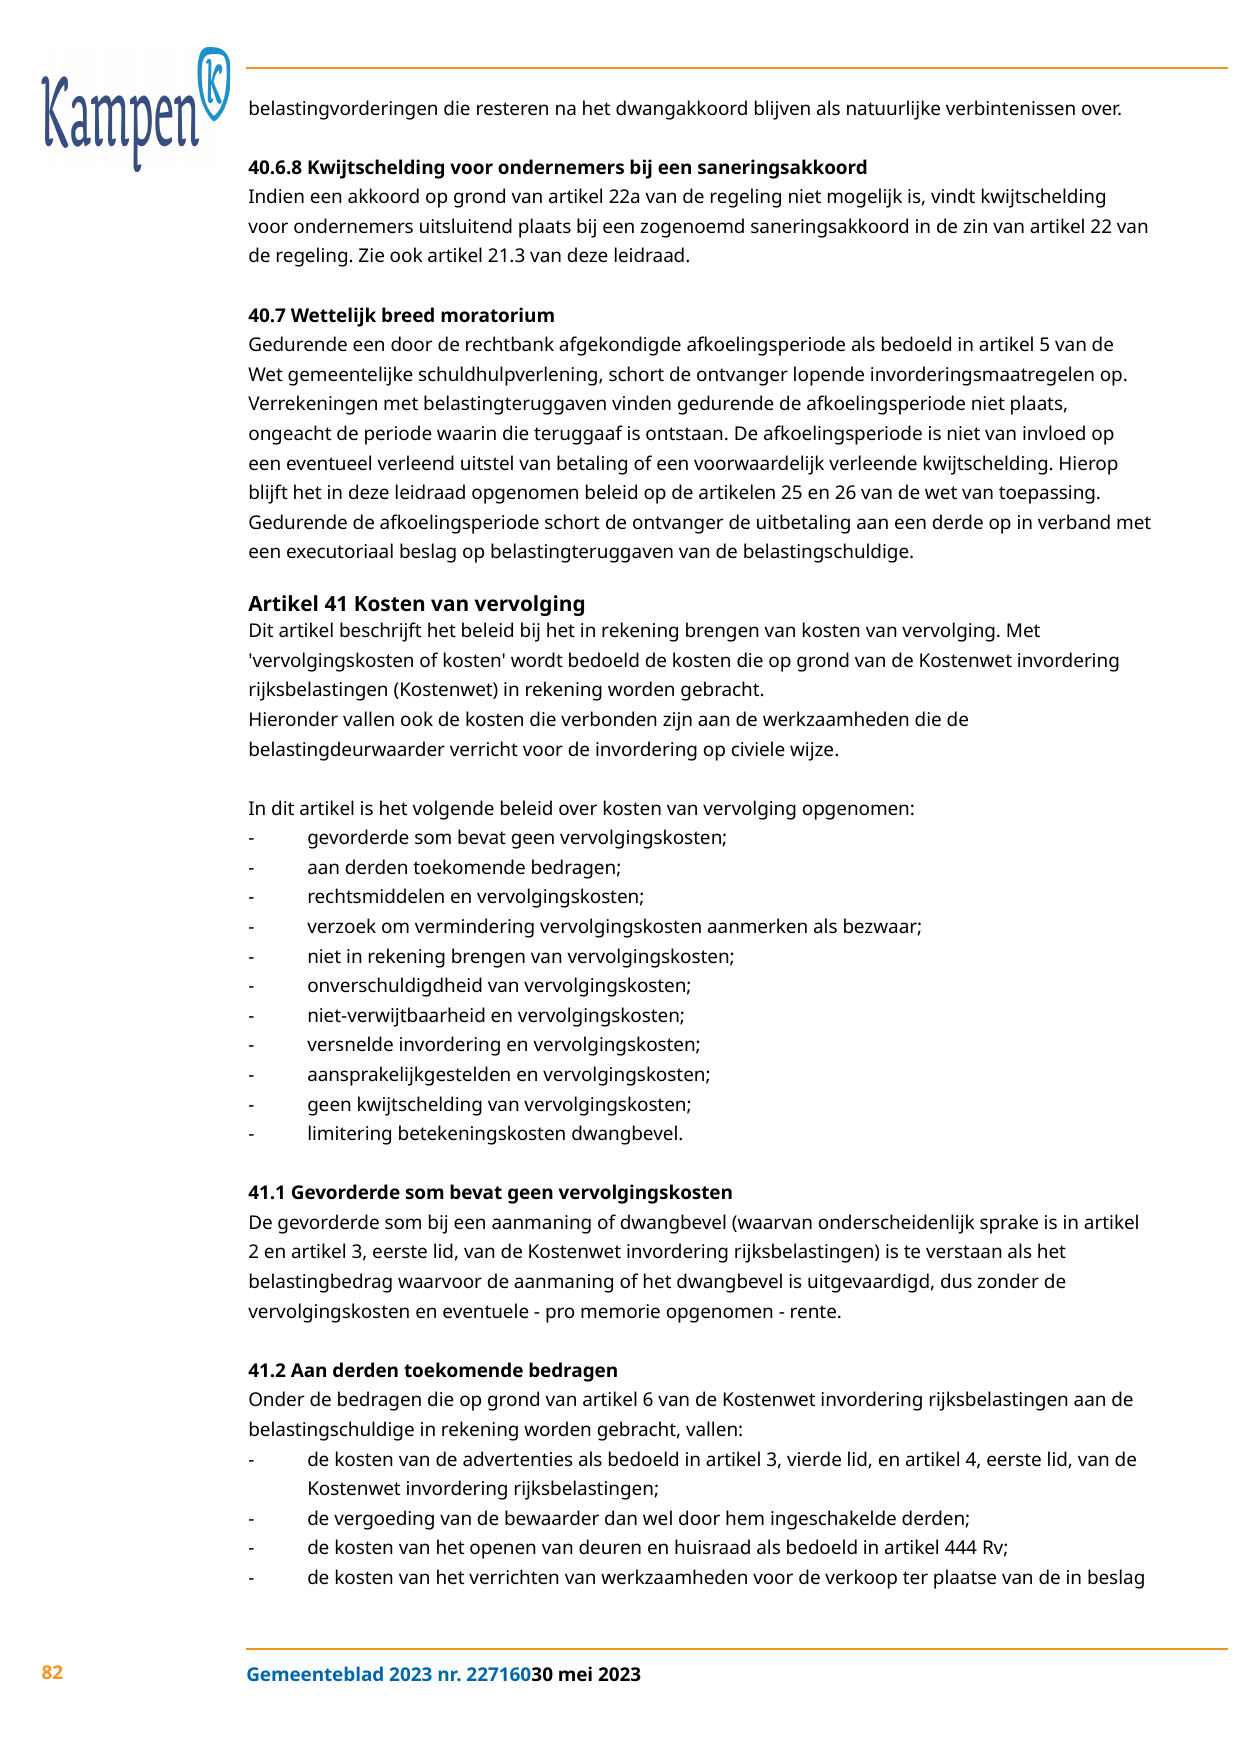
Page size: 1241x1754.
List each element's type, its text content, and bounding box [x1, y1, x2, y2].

text Indien een akkoord op grond van artikel 22a van de regeling niet mogelijk is, vindt kwijtschelding voor ondernemers uitsluitend plaats bij een zogenoemd saneringsakkoord in de zin van artikel 22 van de regeling. Zie ook artikel 21.3 van deze leidraad. [248, 183, 1152, 268]
list verzoek om vermindering vervolgingskosten aanmerken als bezwaar; [248, 913, 1152, 939]
text 41.1 Gevorderde som bevat geen vervolgingskosten [248, 1179, 1152, 1205]
list de kosten van het verrichten van werkzaamheden voor de verkoop ter plaatse van de in beslag [248, 1564, 1152, 1590]
text 40.7 Wettelijk breed moratorium [248, 302, 1152, 328]
list geen kwijtschelding van vervolgingskosten; [248, 1091, 1152, 1116]
text Artikel 41 Kosten van vervolging [248, 589, 1152, 617]
list onverschuldigdheid van vervolgingskosten; [248, 972, 1152, 998]
text 41.2 Aan derden toekomende bedragen [248, 1357, 1152, 1383]
text De gevorderde som bij een aanmaning of dwangbevel (waarvan onderscheidenlijk sprake is in artikel 2 en artikel 3, eerste lid, van de Kostenwet invordering rijksbelastingen) is te verstaan als het belastingbedrag waarvoor de aanmaning of het dwangbevel is uitgevaardigd, dus zonder de vervolgingskosten en eventuele - pro memorie opgenomen - rente. [248, 1209, 1152, 1323]
text In dit artikel is het volgende beleid over kosten van vervolging opgenomen: [248, 795, 1152, 821]
picture [41, 47, 231, 172]
list de vergoeding van de bewaarder dan wel door hem ingeschakelde derden; [248, 1505, 1152, 1531]
list rechtsmiddelen en vervolgingskosten; [248, 884, 1152, 909]
text Dit artikel beschrijft het beleid bij het in rekening brengen van kosten van vervolging. Met 'vervolgingskosten of kosten' wordt bedoeld de kosten die op grond van de Kostenwet invordering rijksbelastingen (Kostenwet) in rekening worden gebracht. [248, 617, 1152, 702]
text Onder de bedragen die op grond van artikel 6 van de Kostenwet invordering rijksbelastingen aan de belastingschuldige in rekening worden gebracht, vallen: [248, 1387, 1152, 1442]
list limitering betekeningskosten dwangbevel. [248, 1120, 1152, 1146]
list versnelde invordering en vervolgingskosten; [248, 1032, 1152, 1057]
list aansprakelijkgestelden en vervolgingskosten; [248, 1061, 1152, 1087]
list niet in rekening brengen van vervolgingskosten; [248, 943, 1152, 968]
text 40.6.8 Kwijtschelding voor ondernemers bij een saneringsakkoord [248, 154, 1152, 180]
text Hieronder vallen ook de kosten die verbonden zijn aan de werkzaamheden die de belastingdeurwaarder verricht voor de invordering op civiele wijze. [248, 706, 1152, 761]
list de kosten van het openen van deuren en huisraad als bedoeld in artikel 444 Rv; [248, 1534, 1152, 1560]
list de kosten van de advertenties als bedoeld in artikel 3, vierde lid, en artikel 4, eerste lid, van de Kostenwet invordering rijksbelastingen; [248, 1446, 1152, 1501]
text Gedurende een door de rechtbank afgekondigde afkoelingsperiode als bedoeld in artikel 5 van de Wet gemeentelijke schuldhulpverlening, schort de ontvanger lopende invorderingsmaatregelen op. Verrekeningen met belastingteruggaven vinden gedurende de afkoelingsperiode niet plaats, ongeacht de periode waarin die teruggaaf is ontstaan. De afkoelingsperiode is niet van invloed op een eventueel verleend uitstel van betaling of een voorwaardelijk verleende kwijtschelding. Hierop blijft het in deze leidraad opgenomen beleid op de artikelen 25 en 26 van de wet van toepassing. Gedurende de afkoelingsperiode schort de ontvanger de uitbetaling aan een derde op in verband met een executoriaal beslag op belastingteruggaven van de belastingschuldige. [248, 331, 1152, 564]
list niet-verwijtbaarheid en vervolgingskosten; [248, 1002, 1152, 1028]
text belastingvorderingen die resteren na het dwangakkoord blijven als natuurlijke verbintenissen over. [248, 95, 1152, 121]
list aan derden toekomende bedragen; [248, 854, 1152, 880]
list gevorderde som bevat geen vervolgingskosten; [248, 824, 1152, 850]
